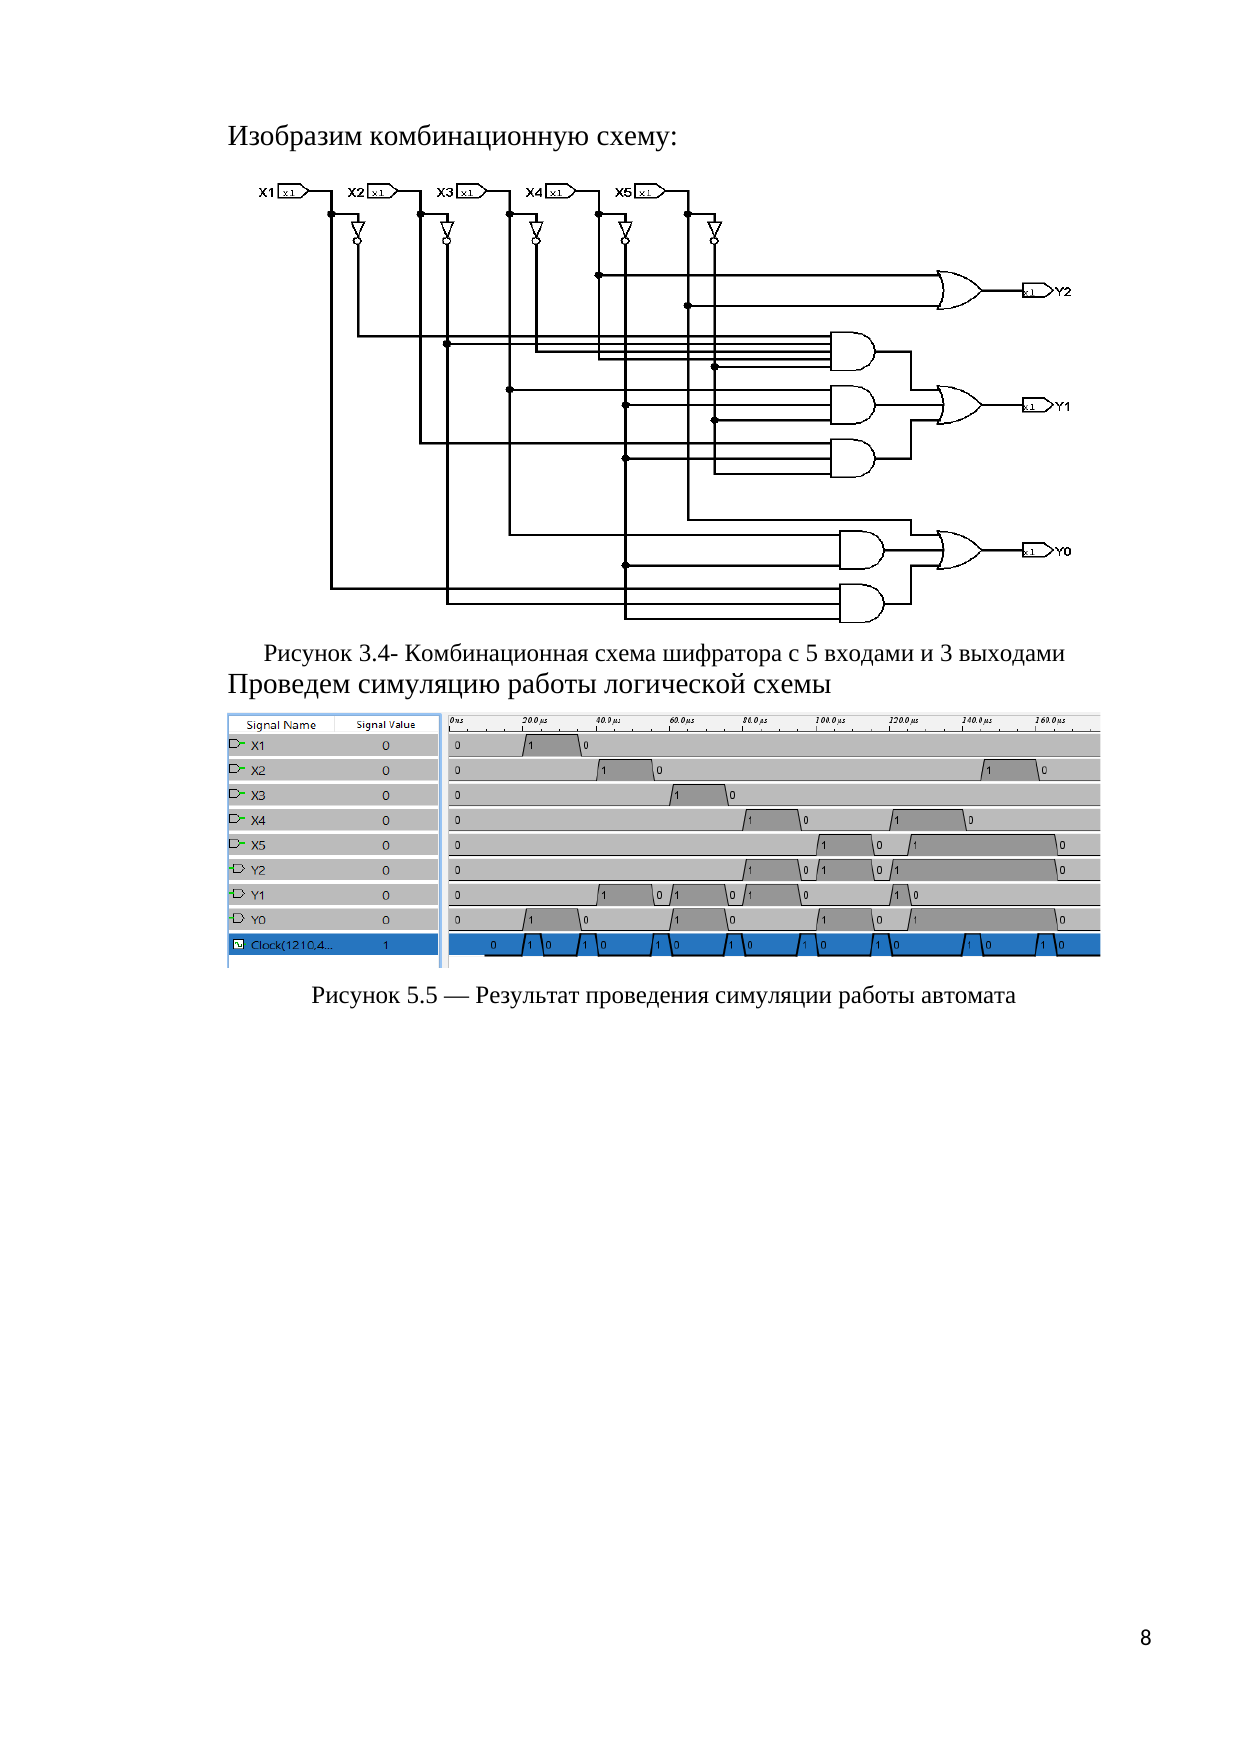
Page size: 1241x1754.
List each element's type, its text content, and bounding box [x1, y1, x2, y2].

text Рисунок 3.4- Комбинационная схема шифратора с 5 входами и 3 выходами [212, 626, 1116, 666]
text Проведем симуляцию работы логической схемы [177, 152, 1152, 700]
picture [227, 712, 1101, 968]
picture [253, 180, 1076, 626]
text Рисунок 5.5 — Результат проведения симуляции работы автомата [177, 968, 1150, 1009]
text Изобразим комбинационную схему: [177, 118, 1152, 152]
